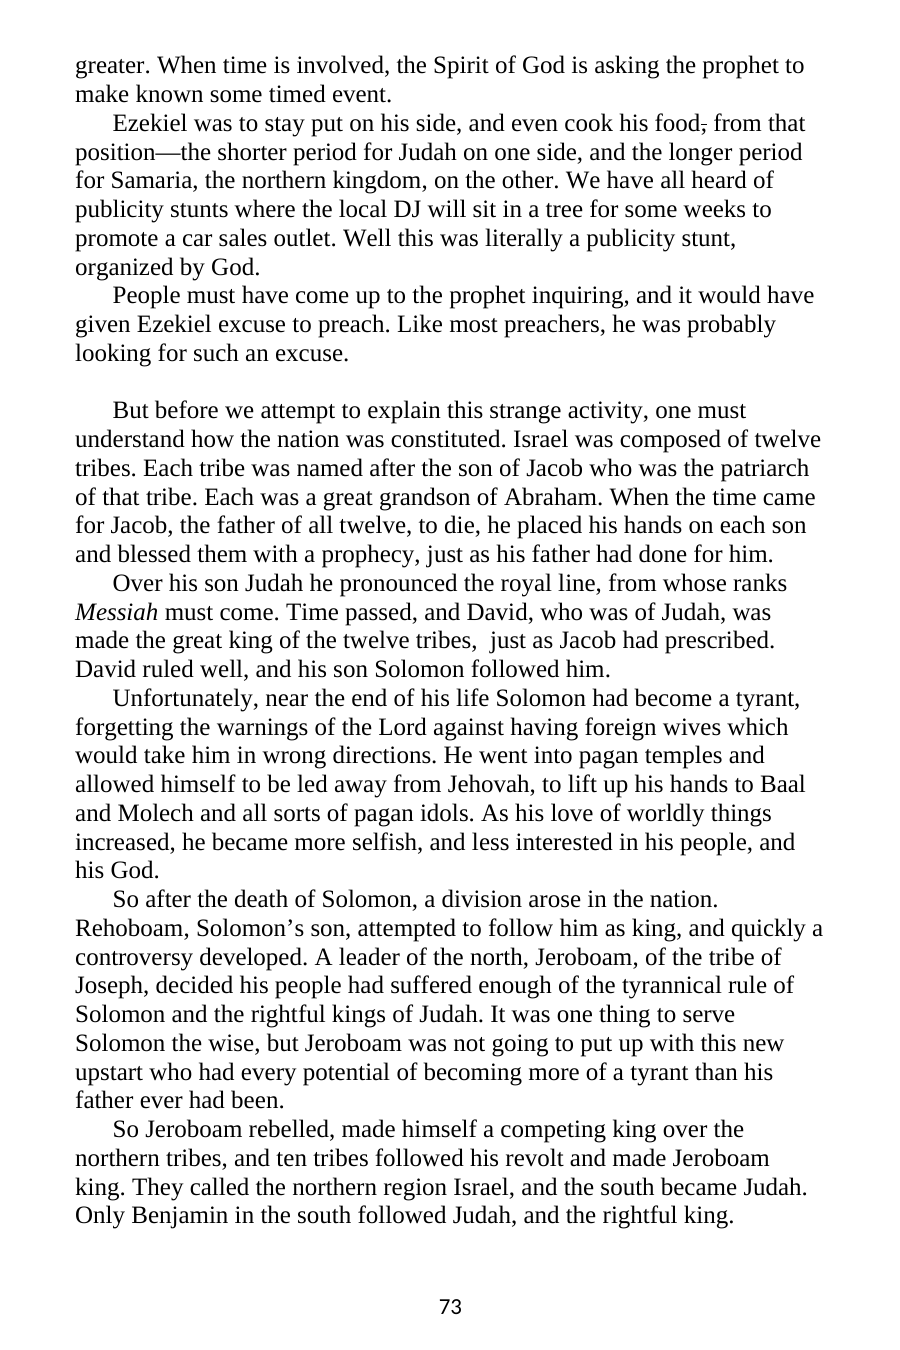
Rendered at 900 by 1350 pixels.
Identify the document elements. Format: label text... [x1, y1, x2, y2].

text greater. When time is involved, the Spirit of God is asking the prophet to make known some timed event. [75, 51, 825, 108]
text But before we attempt to explain this strange activity, one must understand how the nation was constituted. Israel was composed of twelve tribes. Each tribe was named after the son of Jacob who was the patriarch of that tribe. Each was a great grandson of Abraham. When the time came for Jacob, the father of all twelve, to die, he placed his hands on each son and blessed them with a prophecy, just as his father had done for him. [75, 396, 825, 568]
text People must have come up to the prophet inquiring, and it would have given Ezekiel excuse to preach. Like most preachers, he was probably looking for such an excuse. [75, 281, 825, 367]
text Ezekiel was to stay put on his side, and even cook his food, from that position—the shorter period for Judah on one side, and the longer period for Samaria, the northern kingdom, on the other. We have all heard of publicity stunts where the local DJ will sit in a tree for some weeks to promote a car sales outlet. Well this was literally a publicity stunt, organized by God. [75, 108, 825, 281]
text Over his son Judah he pronounced the royal line, from whose ranks Messiah must come. Time passed, and David, who was of Judah, was made the great king of the twelve tribes, just as Jacob had prescribed. David ruled well, and his son Solomon followed him. [75, 568, 825, 683]
text So Jeroboam rebelled, made himself a competing king over the northern tribes, and ten tribes followed his revolt and made Jeroboam king. They called the northern region Israel, and the south became Judah. Only Benjamin in the south followed Judah, and the rightful king. [75, 1114, 825, 1229]
text So after the death of Solomon, a division arose in the nation. Rehoboam, Solomon’s son, attempted to follow him as king, and quickly a controversy developed. A leader of the north, Jeroboam, of the tribe of Joseph, decided his people had suffered enough of the tyrannical rule of Solomon and the rightful kings of Judah. It was one thing to serve Solomon the wise, but Jeroboam was not going to put up with this new upstart who had every potential of becoming more of a tyrant than his father ever had been. [75, 884, 825, 1114]
text Unfortunately, near the end of his life Solomon had become a tyrant, forgetting the warnings of the Lord against having foreign wives which would take him in wrong directions. He went into pagan temples and allowed himself to be led away from Jehovah, to lift up his hands to Baal and Molech and all sorts of pagan idols. As his love of worldly things increased, he became more selfish, and less interested in his people, and his God. [75, 683, 825, 884]
